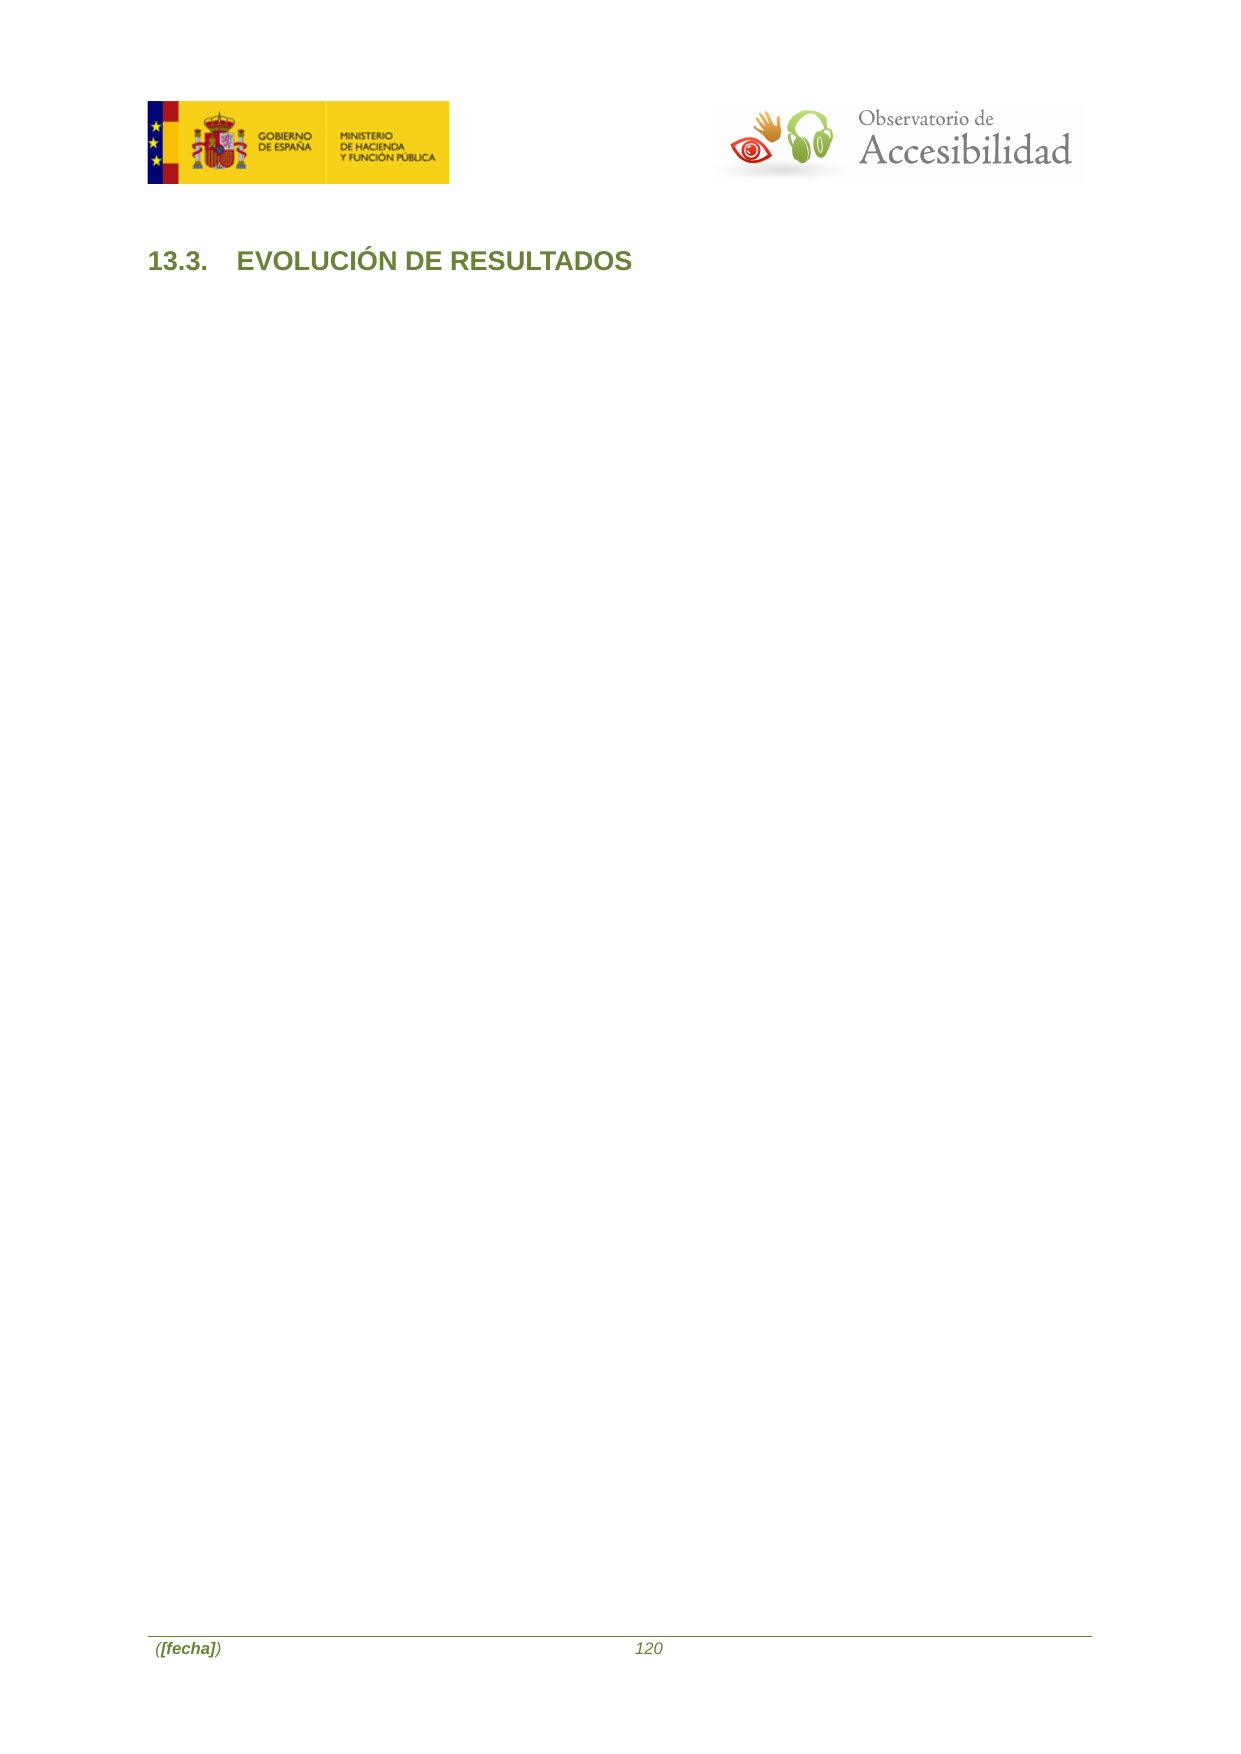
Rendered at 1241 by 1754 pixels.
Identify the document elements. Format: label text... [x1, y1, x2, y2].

subtitle Evolución de Resultados [148, 245, 1092, 276]
picture [147, 101, 450, 184]
picture [710, 101, 1086, 184]
